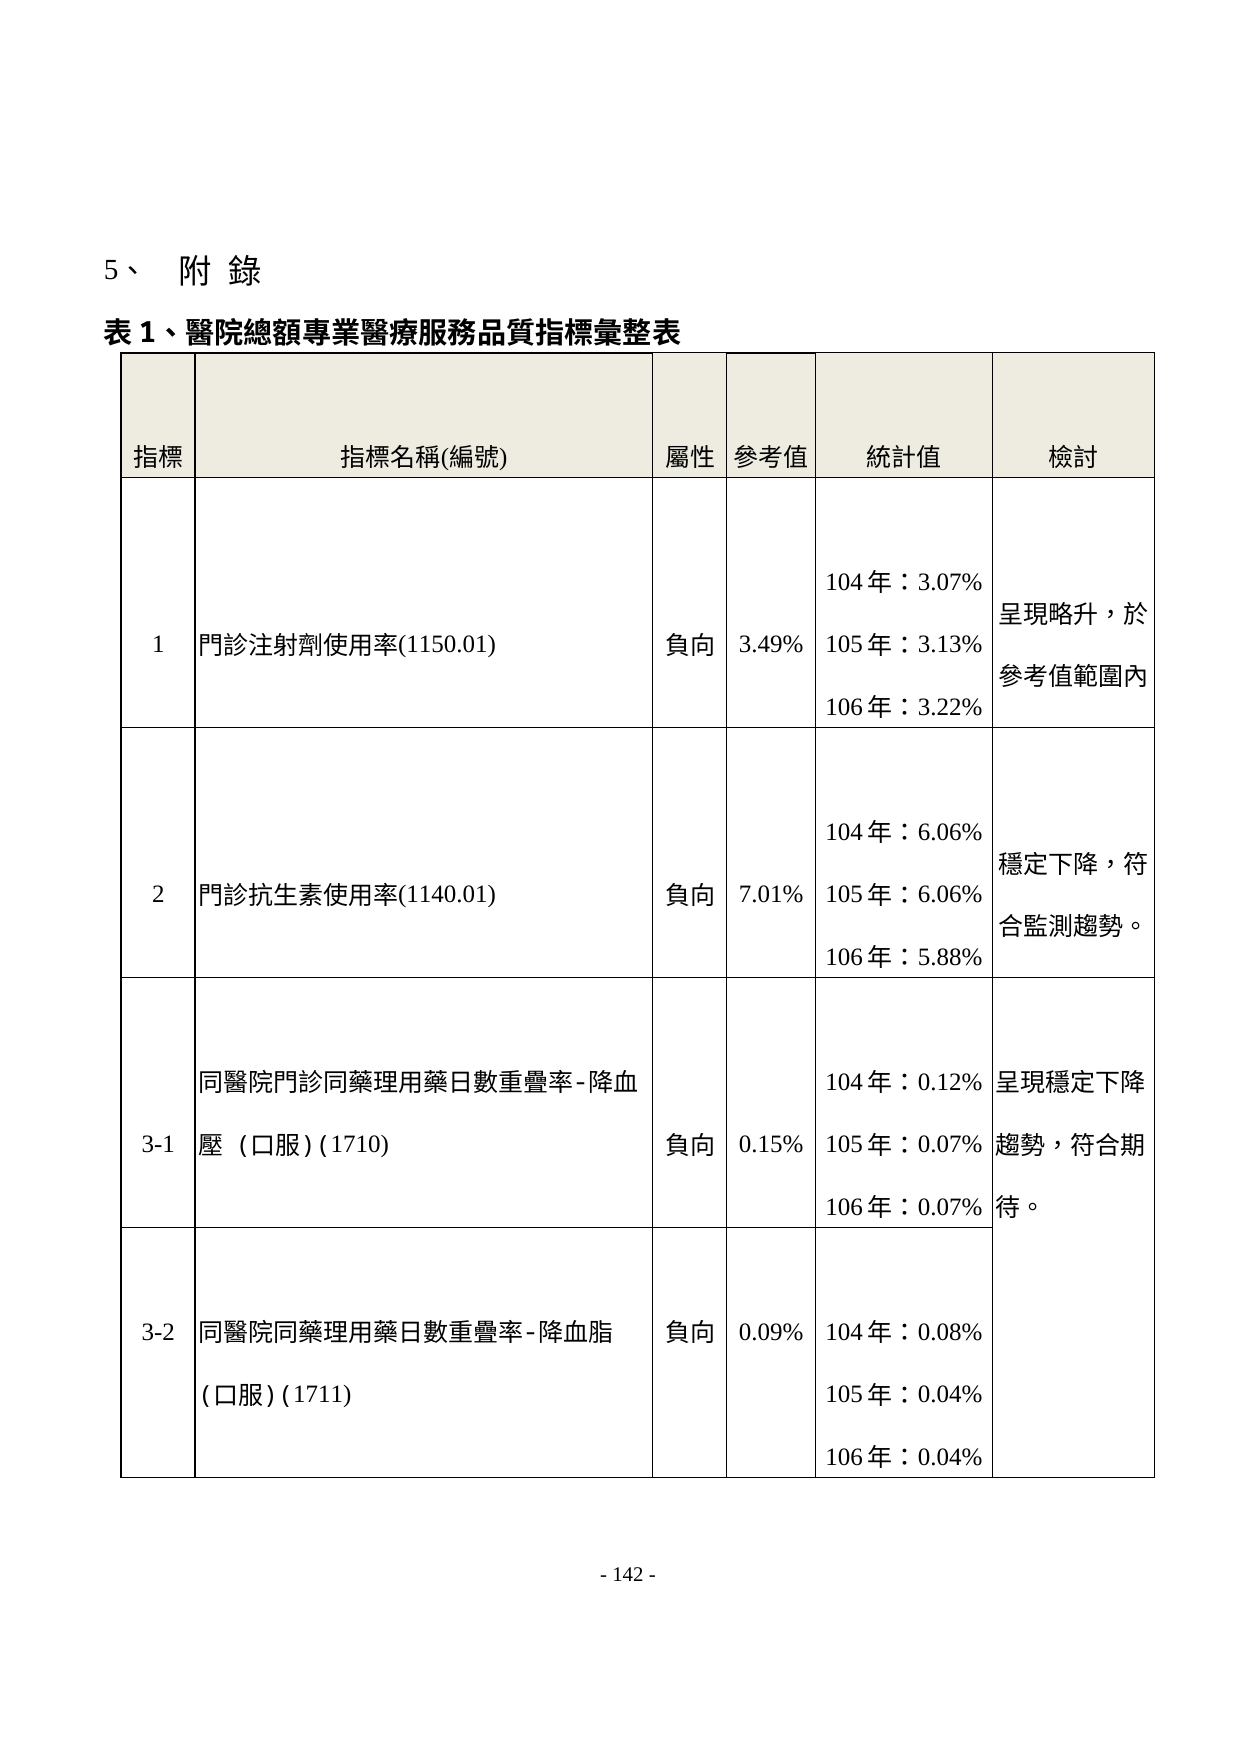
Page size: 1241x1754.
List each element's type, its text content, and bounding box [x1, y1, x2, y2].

table_cell 同醫院門診同藥理用藥日數重疊率-降血壓 (口服)(1710) [196, 978, 652, 1227]
table_cell 門診注射劑使用率(1150.01) [196, 478, 652, 727]
table_cell 門診抗生素使用率(1140.01) [196, 728, 652, 977]
table_cell 1 [122, 478, 194, 727]
table_cell 104年：0.08% 105年：0.04% 106年：0.04% [816, 1228, 992, 1477]
table_header 檢討 [993, 353, 1154, 477]
table_header 指標名稱(編號) [196, 354, 652, 477]
table_cell 3-2 [122, 1228, 194, 1477]
table_header 參考值 [727, 354, 815, 477]
table_cell 7.01% [727, 728, 815, 977]
table_header 指標 [122, 354, 194, 477]
table_header 統計值 [816, 353, 992, 477]
table_cell 104年：3.07% 105年：3.13% 106年：3.22% [816, 478, 992, 727]
table_cell 2 [122, 728, 194, 977]
list 附 錄 [103, 227, 1152, 289]
table_cell 3-1 [122, 978, 194, 1227]
table_cell 負向 [653, 978, 726, 1227]
subtitle 表1、醫院總額專業醫療服務品質指標彙整表 [103, 289, 1152, 352]
table_cell 負向 [653, 478, 726, 727]
table_cell 3.49% [727, 478, 815, 727]
table_cell 穩定下降，符合監測趨勢。 [993, 728, 1154, 977]
table_cell 104年：6.06% 105年：6.06% 106年：5.88% [816, 728, 992, 977]
table_cell 呈現穩定下降趨勢，符合期待。 [993, 978, 1154, 1477]
table_cell 0.15% [727, 978, 815, 1227]
table_cell 負向 [653, 1228, 726, 1477]
table_cell 呈現略升，於參考值範圍內 [993, 478, 1154, 727]
table_header 屬性 [653, 353, 726, 477]
table_cell 負向 [653, 728, 726, 977]
table_cell 同醫院同藥理用藥日數重疊率-降血脂 (口服)(1711) [196, 1228, 652, 1477]
table_cell 104年：0.12% 105年：0.07% 106年：0.07% [816, 978, 992, 1227]
table_cell 0.09% [727, 1228, 815, 1477]
